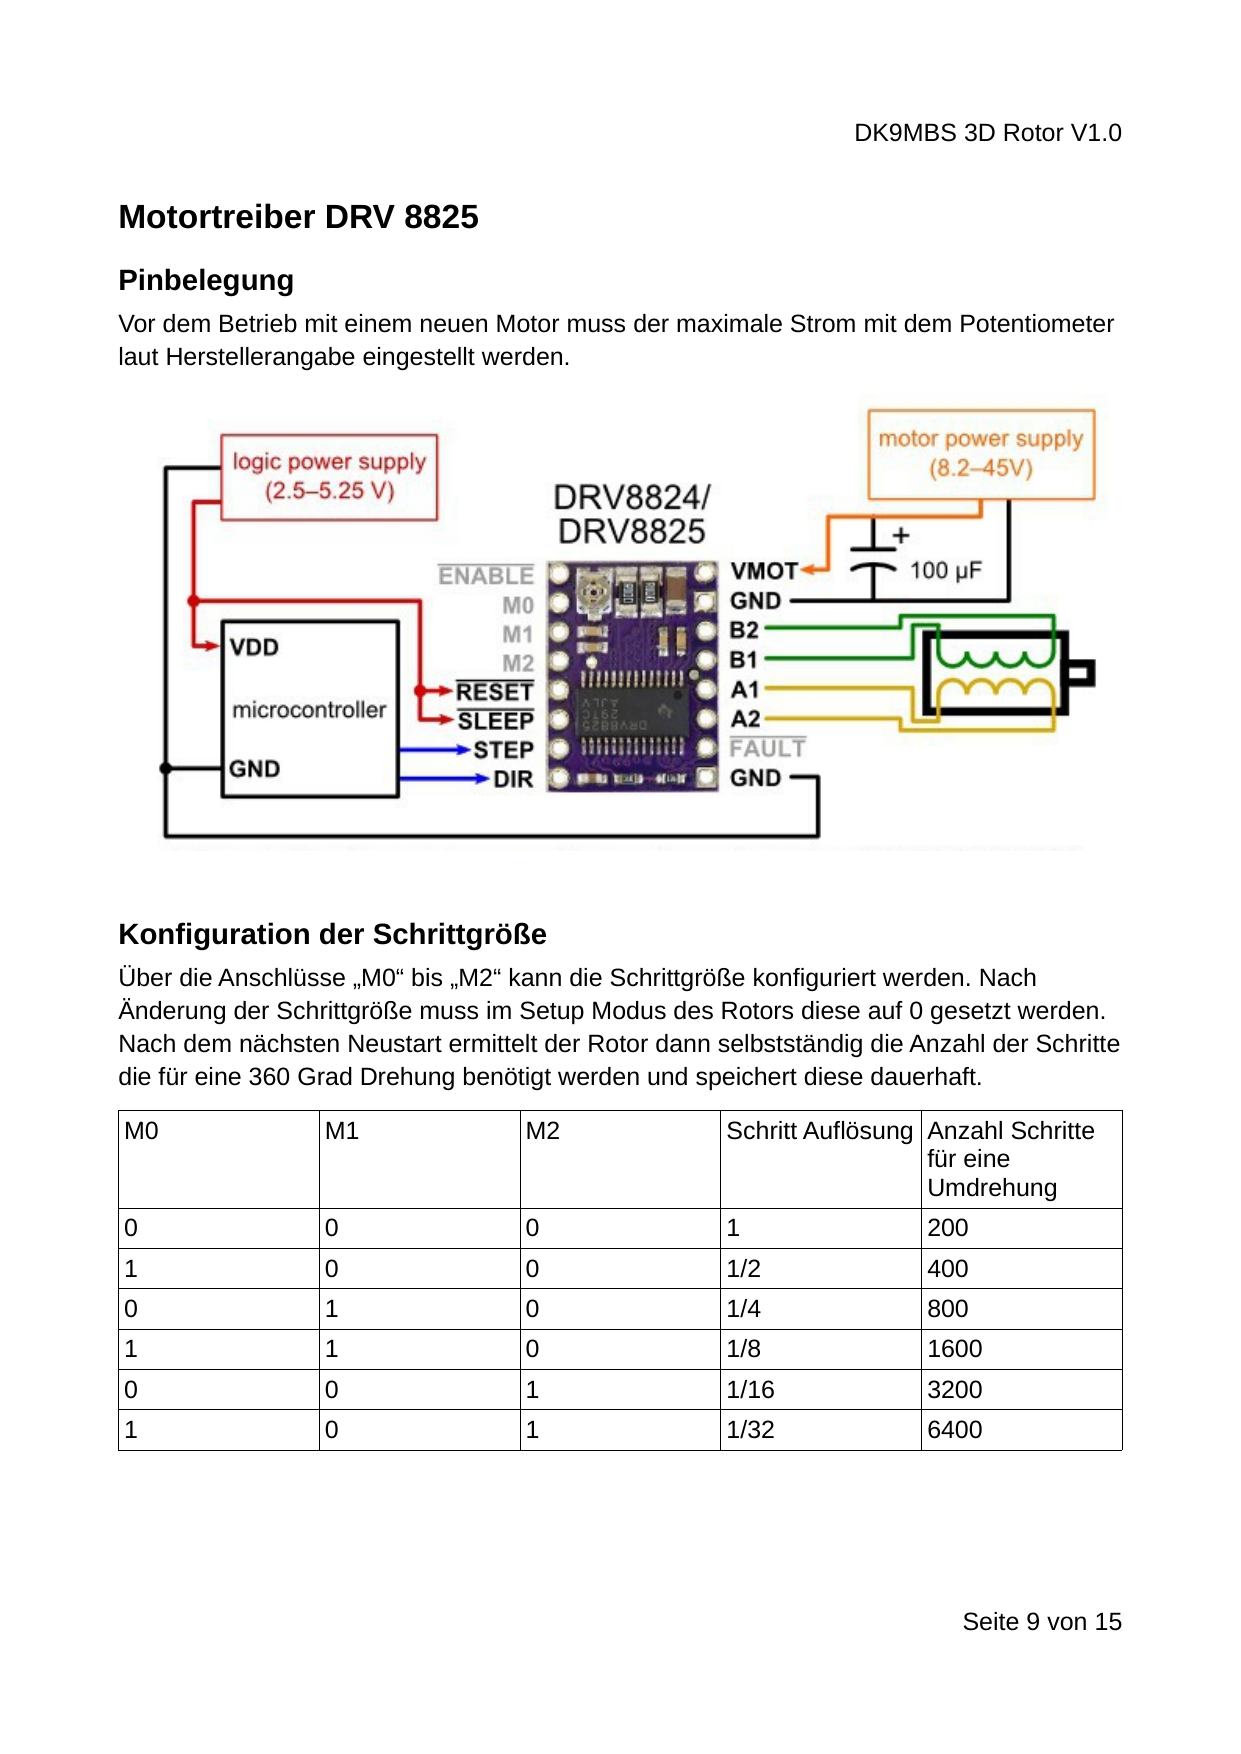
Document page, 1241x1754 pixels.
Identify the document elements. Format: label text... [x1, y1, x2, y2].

table_cell 1 [521, 1370, 720, 1409]
table_cell 1/4 [721, 1289, 921, 1328]
table_cell 0 [119, 1289, 319, 1328]
picture [108, 389, 1132, 851]
subtitle Konfiguration der Schrittgröße [118, 917, 1122, 951]
table_cell 0 [119, 1370, 319, 1409]
table_cell 200 [922, 1209, 1122, 1248]
table_cell 0 [320, 1410, 520, 1449]
table_cell 0 [521, 1330, 720, 1369]
table_cell 1 [119, 1330, 319, 1369]
table_cell 400 [922, 1249, 1122, 1288]
table_header M2 [521, 1111, 720, 1208]
text Vor dem Betrieb mit einem neuen Motor muss der maximale Strom mit dem Potentiometer laut Herstellerangabe eingestellt werden. [118, 309, 1122, 371]
table_cell 1 [721, 1209, 921, 1248]
table_cell 0 [521, 1289, 720, 1328]
table_cell 6400 [922, 1410, 1122, 1449]
table_cell 800 [922, 1289, 1122, 1328]
subtitle Pinbelegung [118, 263, 1122, 297]
table_cell 1 [521, 1410, 720, 1449]
table_cell 0 [320, 1370, 520, 1409]
table_cell 1 [119, 1410, 319, 1449]
table_cell 0 [320, 1209, 520, 1248]
table_cell 3200 [922, 1370, 1122, 1409]
table_cell 0 [521, 1209, 720, 1248]
table_cell 1 [320, 1289, 520, 1328]
table_cell 0 [521, 1249, 720, 1288]
subtitle Motortreiber DRV 8825 [118, 197, 1122, 236]
table_header M0 [119, 1111, 319, 1208]
table_cell 1/16 [721, 1370, 921, 1409]
table_cell 1 [119, 1249, 319, 1288]
table_cell 1/32 [721, 1410, 921, 1449]
table_cell 1/2 [721, 1249, 921, 1288]
text Über die Anschlüsse „M0“ bis „M2“ kann die Schrittgröße konfiguriert werden. Nach Änderung der Schrittgröße muss im Setup Modus des Rotors diese auf 0 gesetzt werden. Nach dem nächsten Neustart ermittelt der Rotor dann selbstständig die Anzahl der Schritte die für eine 360 Grad Drehung benötigt werden und speichert diese dauerhaft. [118, 963, 1122, 1091]
table_header Anzahl Schritte für eine Umdrehung [922, 1111, 1122, 1208]
table_cell 1/8 [721, 1330, 921, 1369]
table_cell 0 [119, 1209, 319, 1248]
table_cell 1 [320, 1330, 520, 1369]
table_header Schritt Auflösung [721, 1111, 921, 1208]
table_cell 0 [320, 1249, 520, 1288]
table_cell 1600 [922, 1330, 1122, 1369]
table_header M1 [320, 1111, 520, 1208]
